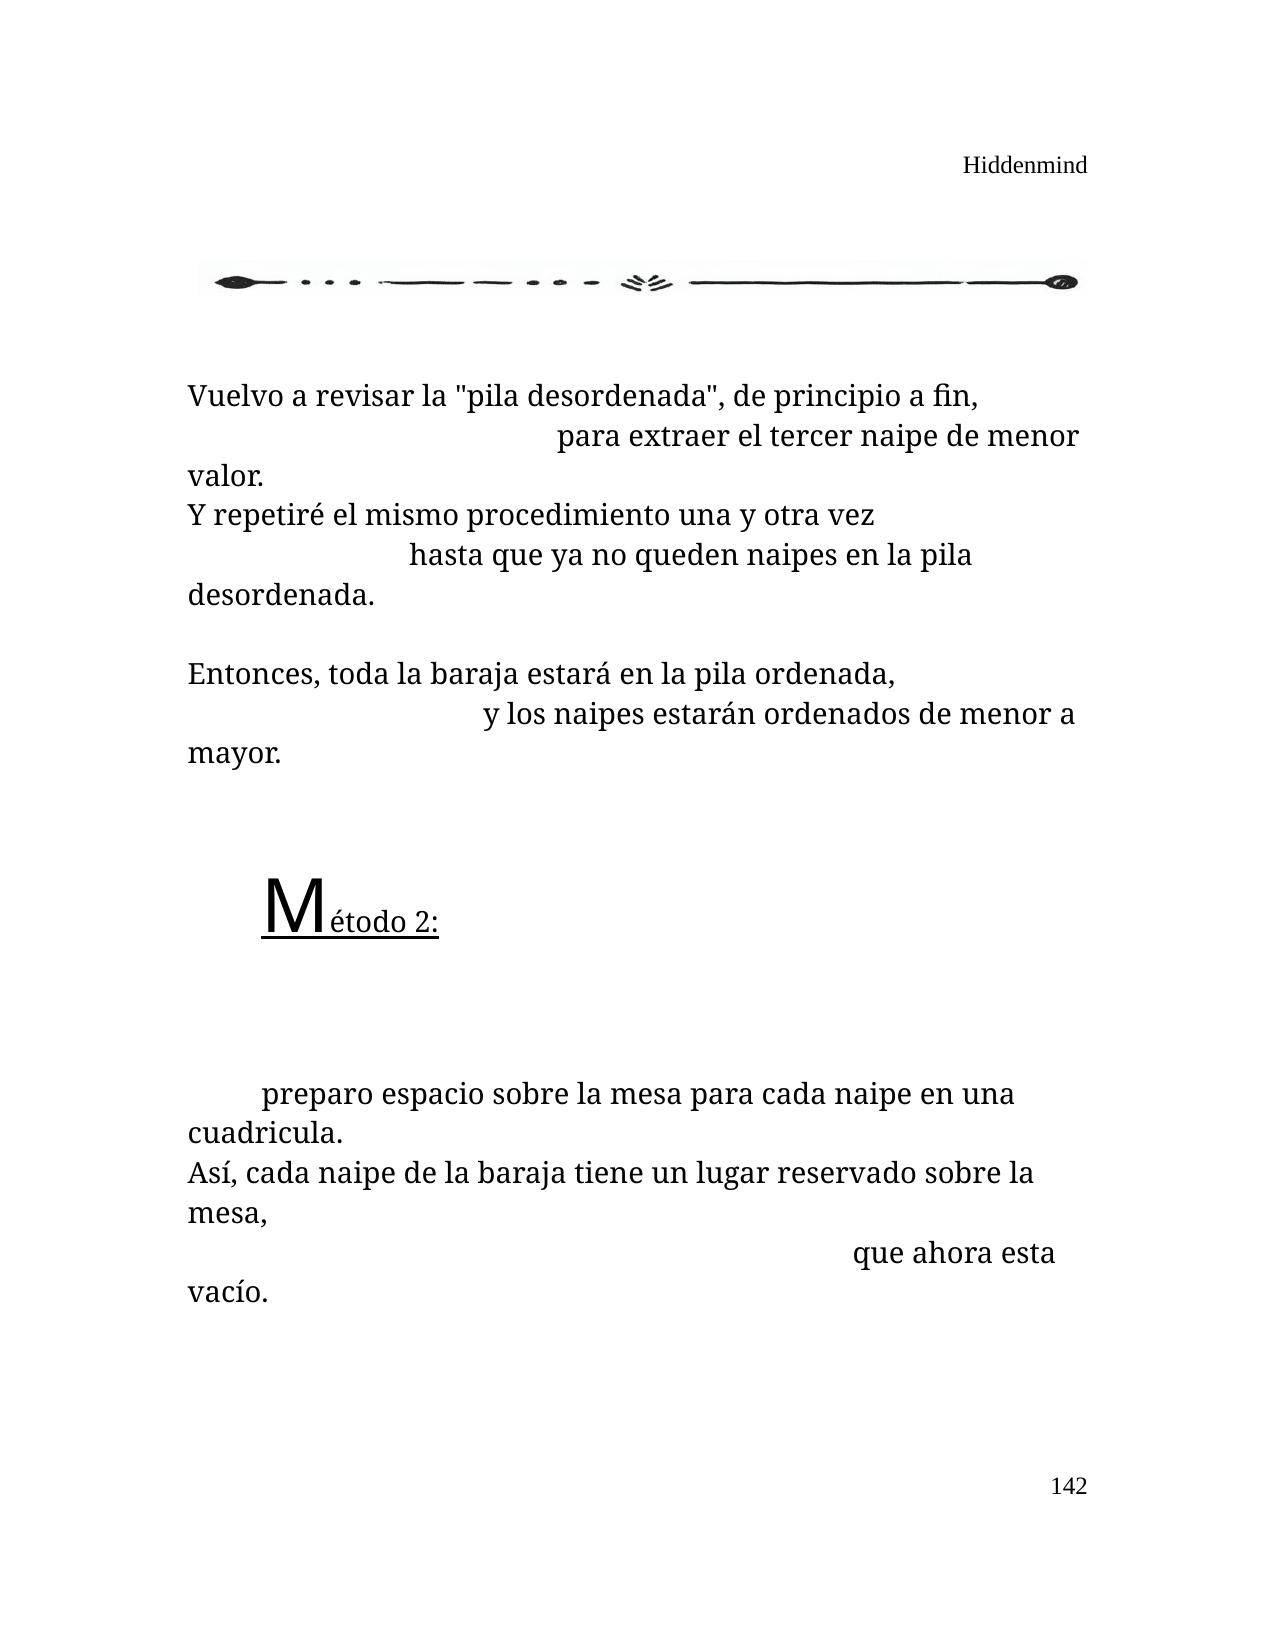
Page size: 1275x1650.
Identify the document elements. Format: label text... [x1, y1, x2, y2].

text Entonces, toda la baraja estará en la pila ordenada, [187, 653, 1087, 693]
text y los naipes estarán ordenados de menor a mayor. [187, 693, 1087, 772]
text para extraer el tercer naipe de menor valor. [187, 415, 1087, 495]
picture [198, 260, 1088, 297]
text Método 2: [187, 852, 1087, 954]
text hasta que ya no queden naipes en la pila desordenada. [187, 534, 1087, 614]
text que ahora esta vacío. [187, 1232, 1087, 1311]
text preparo espacio sobre la mesa para cada naipe en una cuadricula. [187, 1073, 1087, 1152]
text Vuelvo a revisar la "pila desordenada", de principio a fin, [187, 376, 1087, 415]
text Así, cada naipe de la baraja tiene un lugar reservado sobre la mesa, [187, 1152, 1087, 1232]
text Y repetiré el mismo procedimiento una y otra vez [187, 495, 1087, 534]
